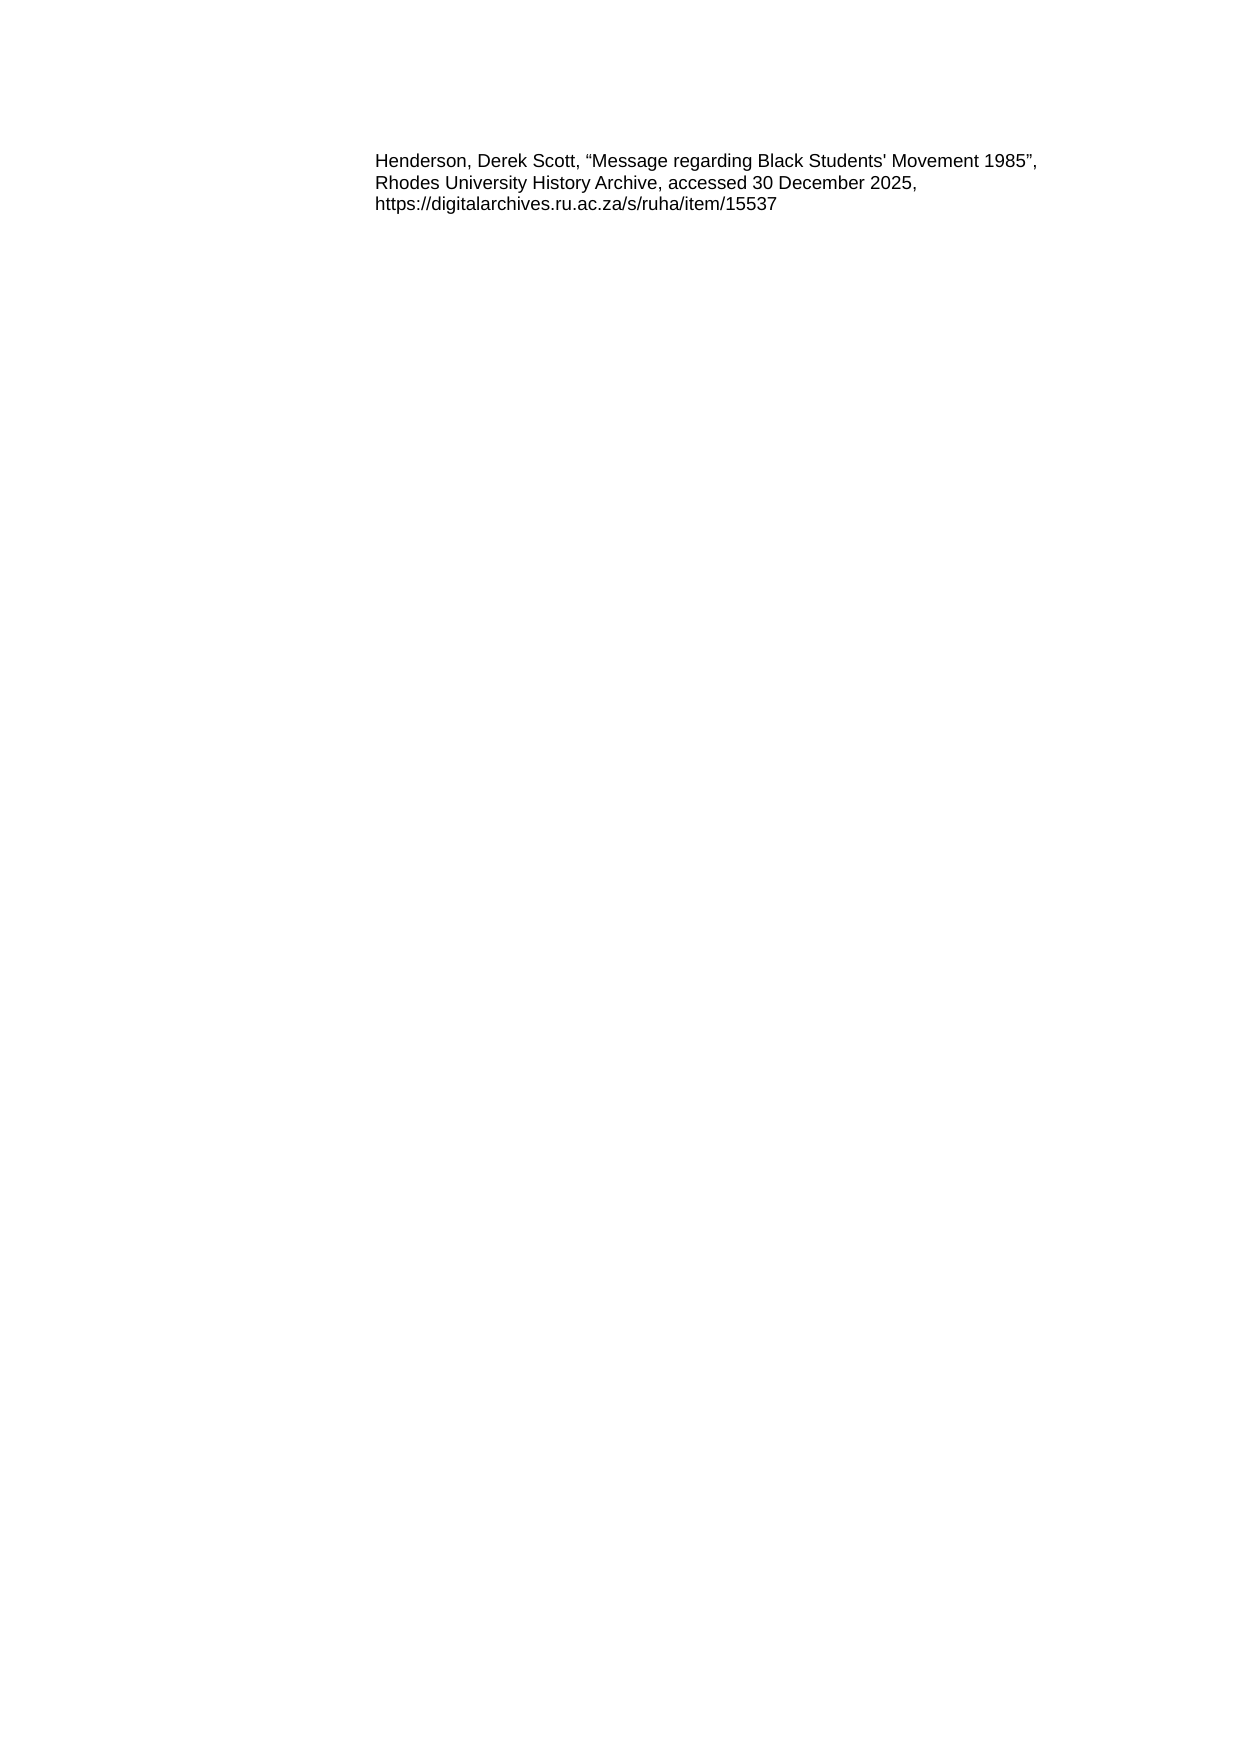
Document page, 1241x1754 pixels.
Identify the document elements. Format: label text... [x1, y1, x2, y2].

text Henderson, Derek Scott, “Message regarding Black Students' Movement 1985”, Rhodes University History Archive, accessed 30 December 2025, https://digitalarchives.ru.ac.za/s/ruha/item/15537 [375, 150, 1090, 215]
